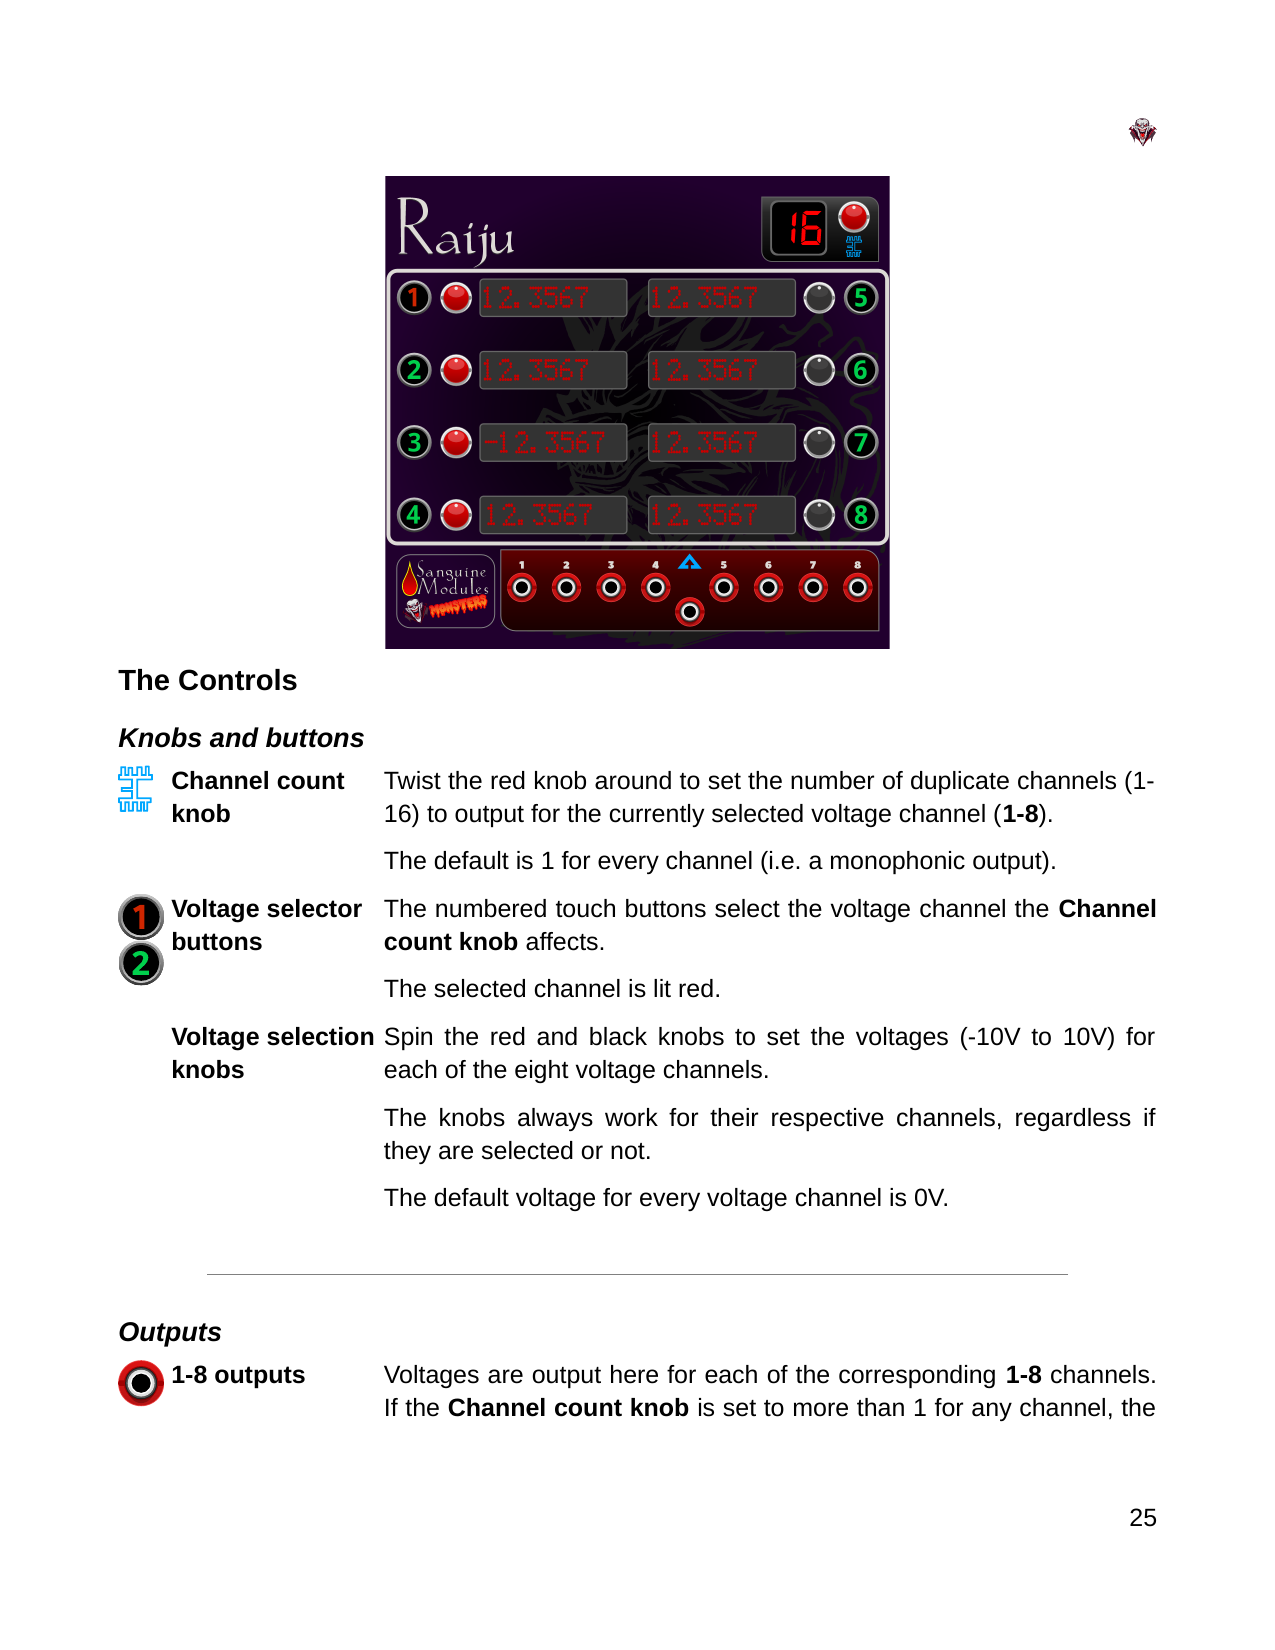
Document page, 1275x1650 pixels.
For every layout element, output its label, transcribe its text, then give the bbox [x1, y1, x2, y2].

table_cell Voltage selection knobs [171, 1022, 384, 1231]
table_header Voltages are output here for each of the corresponding 1-8 channels. If the Channel count knob is set to more than 1 for any channel, the [384, 1360, 1157, 1464]
table_cell Spin the red and black knobs to set the voltages (-10V to 10V) for each of the eight voltage channels. The knobs always work for their respective channels, regardless if they are selected or not. The default voltage for every voltage channel is 0V. [384, 1022, 1157, 1231]
table_header Twist the red knob around to set the number of duplicate channels (1-16) to output for the currently selected voltage channel (1-8). The default is 1 for every channel (i.e. a monophonic output). [384, 766, 1157, 894]
subtitle Outputs [118, 1316, 1157, 1348]
table_cell [118, 1022, 171, 1231]
table_cell [118, 894, 134, 910]
table_cell Voltage selector buttons [171, 894, 384, 1022]
table_header [118, 781, 131, 797]
subtitle Knobs and buttons [118, 722, 1157, 753]
table_header [118, 1360, 171, 1464]
table_header [120, 768, 151, 809]
table_header [118, 1360, 135, 1377]
subtitle The Controls [118, 649, 1157, 697]
table_header Channel count knob [171, 766, 384, 894]
table_cell [118, 894, 171, 1022]
table_cell The numbered touch buttons select the voltage channel the Channel count knob affects. The selected channel is lit red. [384, 894, 1157, 1022]
table_header 1-8 outputs [171, 1360, 384, 1464]
table_header [118, 766, 171, 894]
picture [385, 176, 890, 649]
